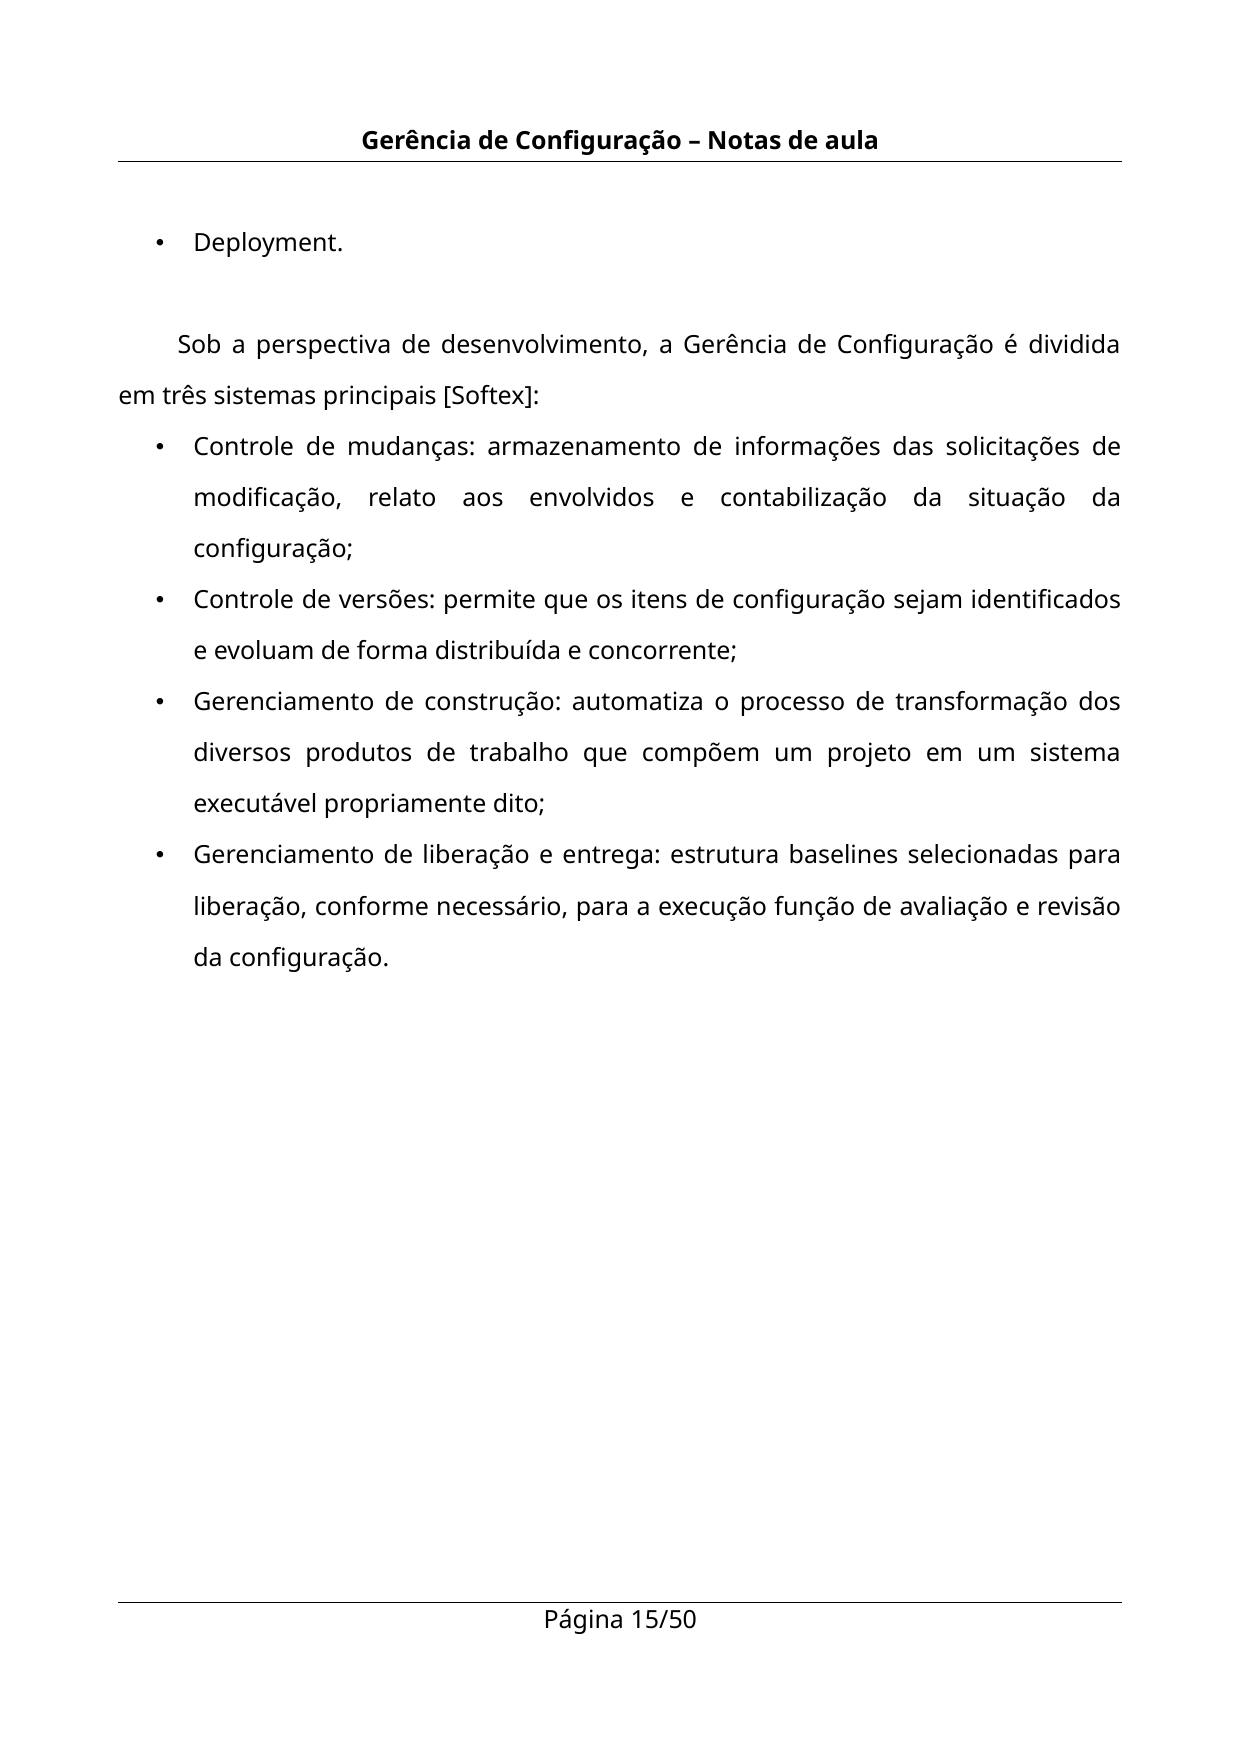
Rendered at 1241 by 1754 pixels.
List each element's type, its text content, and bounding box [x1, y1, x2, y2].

list Gerenciamento de liberação e entrega: estrutura baselines selecionadas para liberação, conforme necessário, para a execução função de avaliação e revisão da configuração. [156, 837, 1122, 973]
list Controle de versões: permite que os itens de configuração sejam identificados e evoluam de forma distribuída e concorrente; [156, 582, 1122, 667]
list Gerenciamento de construção: automatiza o processo de transformação dos diversos produtos de trabalho que compõem um projeto em um sistema executável propriamente dito; [156, 684, 1122, 820]
text Sob a perspectiva de desenvolvimento, a Gerência de Configuração é dividida em três sistemas principais [Softex]: [118, 327, 1122, 412]
list Controle de mudanças: armazenamento de informações das solicitações de modificação, relato aos envolvidos e contabilização da situação da configuração; [156, 429, 1122, 565]
list Deployment. [156, 224, 1122, 259]
